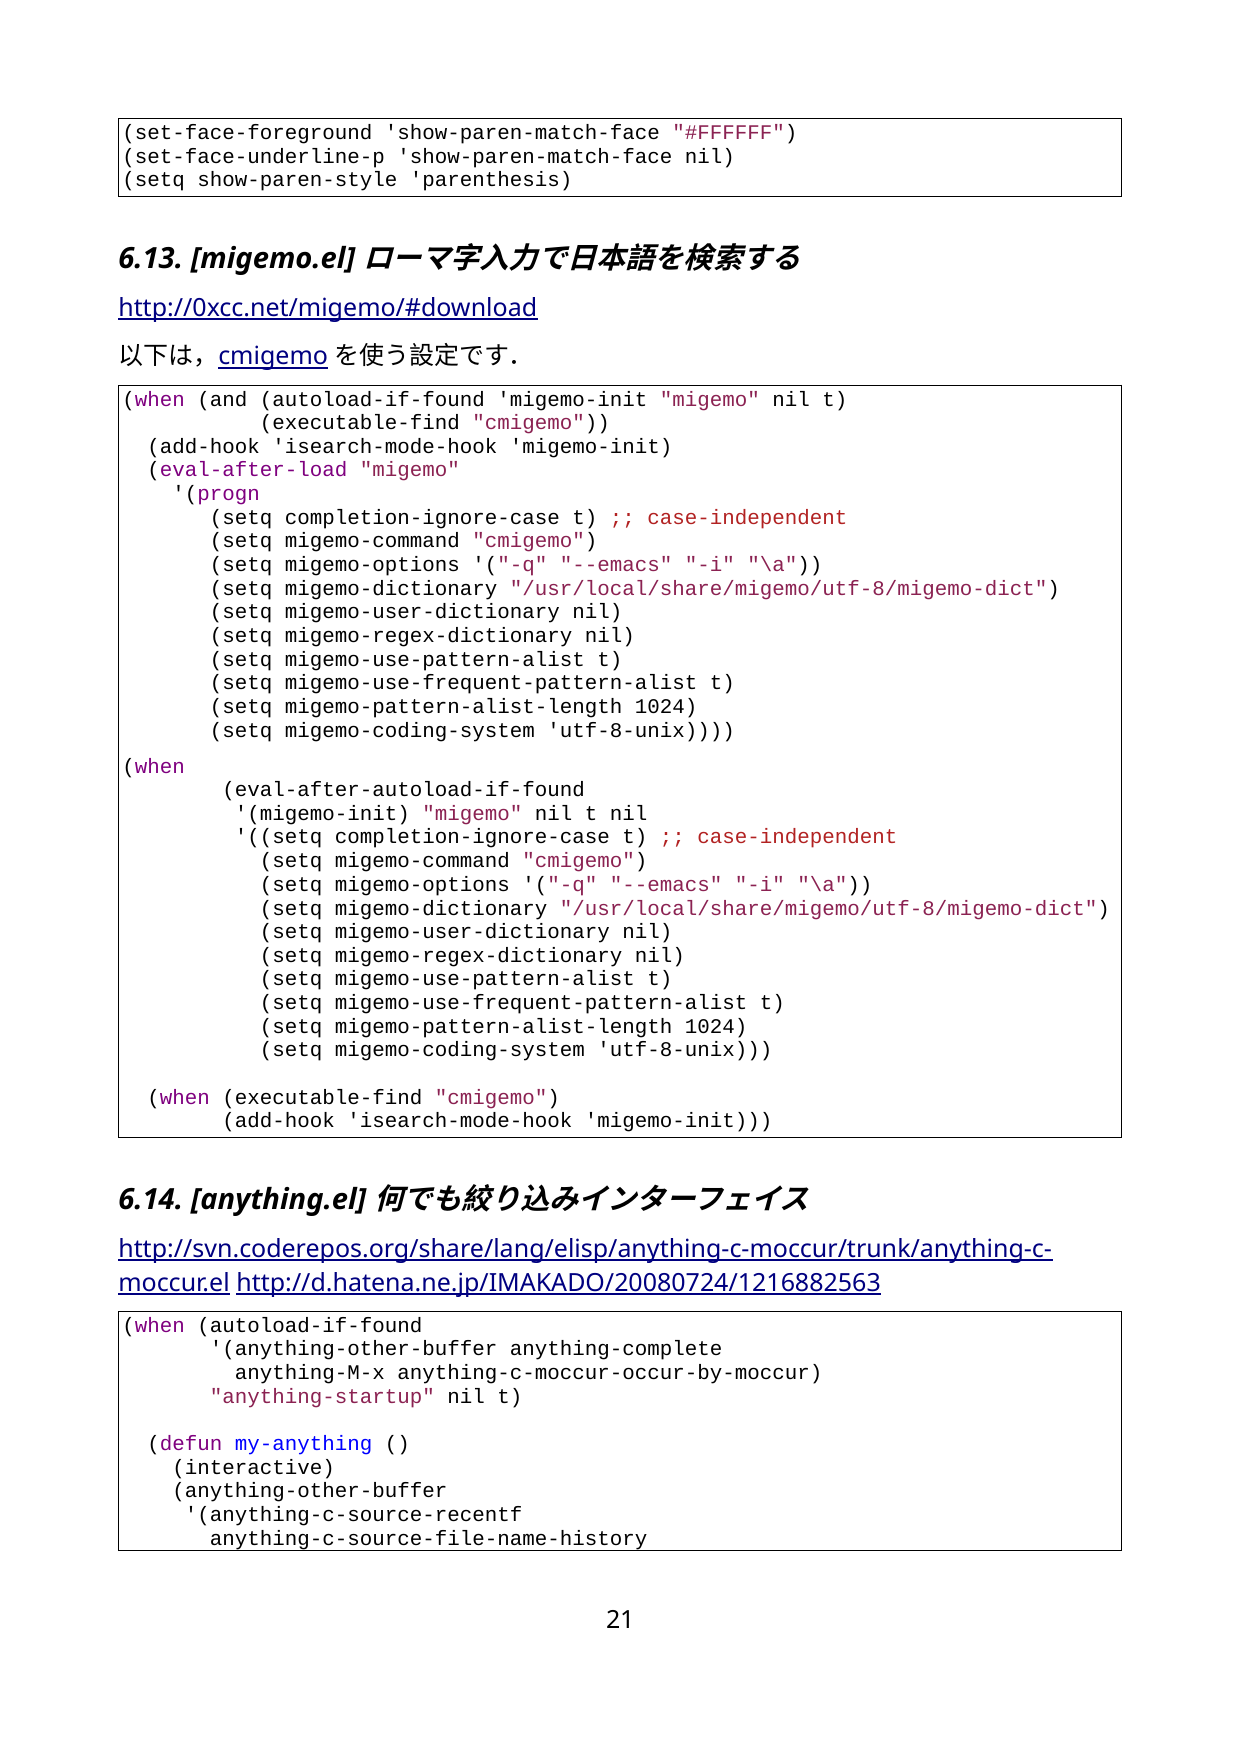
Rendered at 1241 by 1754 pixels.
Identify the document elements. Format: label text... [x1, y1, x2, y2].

text (set-face-foreground 'show-paren-match-face "#FFFFFF") [119, 119, 1121, 142]
text (setq migemo-use-frequent-pattern-alist t) [119, 668, 1121, 692]
text (setq migemo-use-pattern-alist t) [119, 964, 1121, 988]
text (setq migemo-regex-dictionary nil) [119, 621, 1121, 645]
text (setq migemo-pattern-alist-length 1024) [119, 692, 1121, 716]
text (setq migemo-user-dictionary nil) [119, 917, 1121, 941]
text (anything-other-buffer [119, 1476, 1121, 1500]
text (interactive) [119, 1453, 1121, 1476]
text (eval-after-autoload-if-found [119, 775, 1121, 799]
text (setq migemo-options '("-q" "--emacs" "-i" "\a")) [119, 870, 1121, 893]
text (add-hook 'isearch-mode-hook 'migemo-init))) [119, 1106, 1121, 1137]
text (when (and (autoload-if-found 'migemo-init "migemo" nil t) [119, 386, 1121, 408]
text anything-c-source-file-name-history [119, 1524, 1121, 1550]
text (set-face-underline-p 'show-paren-match-face nil) [119, 142, 1121, 165]
text "anything-startup" nil t) [119, 1382, 1121, 1405]
text '(anything-c-source-recentf [119, 1500, 1121, 1524]
text (when (executable-find "cmigemo") [119, 1083, 1121, 1106]
text (setq migemo-pattern-alist-length 1024) [119, 1012, 1121, 1035]
text (setq migemo-command "cmigemo") [119, 526, 1121, 550]
text (setq migemo-dictionary "/usr/local/share/migemo/utf-8/migemo-dict") [119, 893, 1121, 917]
text (add-hook 'isearch-mode-hook 'migemo-init) [119, 432, 1121, 456]
text (setq completion-ignore-case t) ;; case-independent [119, 503, 1121, 526]
text (setq migemo-use-frequent-pattern-alist t) [119, 988, 1121, 1012]
text (setq migemo-regex-dictionary nil) [119, 941, 1121, 964]
text http://svn.coderepos.org/share/lang/elisp/anything-c-moccur/trunk/anything-c-moccur.el http://d.hatena.ne.jp/IMAKADO/20080724/1216882563 [118, 1230, 1122, 1298]
text (setq migemo-user-dictionary nil) [119, 597, 1121, 621]
text (defun my-anything () [119, 1429, 1121, 1453]
text '(migemo-init) "migemo" nil t nil [119, 799, 1121, 823]
text (setq migemo-options '("-q" "--emacs" "-i" "\a")) [119, 550, 1121, 574]
text http://0xcc.net/migemo/#download [118, 289, 1122, 323]
text (eval-after-load "migemo" [119, 456, 1121, 479]
text (setq migemo-dictionary "/usr/local/share/migemo/utf-8/migemo-dict") [119, 574, 1121, 597]
text anything-M-x anything-c-moccur-occur-by-moccur) [119, 1358, 1121, 1382]
text (executable-find "cmigemo")) [119, 408, 1121, 432]
text '((setq completion-ignore-case t) ;; case-independent [119, 823, 1121, 846]
text (setq migemo-command "cmigemo") [119, 846, 1121, 870]
text (setq migemo-coding-system 'utf-8-unix)))) [119, 716, 1121, 743]
text (setq migemo-coding-system 'utf-8-unix))) [119, 1035, 1121, 1059]
subtitle [anything.el] 何でも絞り込みインターフェイス [118, 1175, 1122, 1218]
text (when (autoload-if-found [119, 1312, 1121, 1334]
subtitle [migemo.el] ローマ字入力で日本語を検索する [118, 234, 1122, 277]
text '(progn [119, 479, 1121, 503]
text 以下は，cmigemo を使う設定です． [118, 336, 1122, 372]
text '(anything-other-buffer anything-complete [119, 1334, 1121, 1358]
text (setq migemo-use-pattern-alist t) [119, 645, 1121, 668]
text (setq show-paren-style 'parenthesis) [119, 165, 1121, 196]
text (when [119, 752, 1121, 775]
